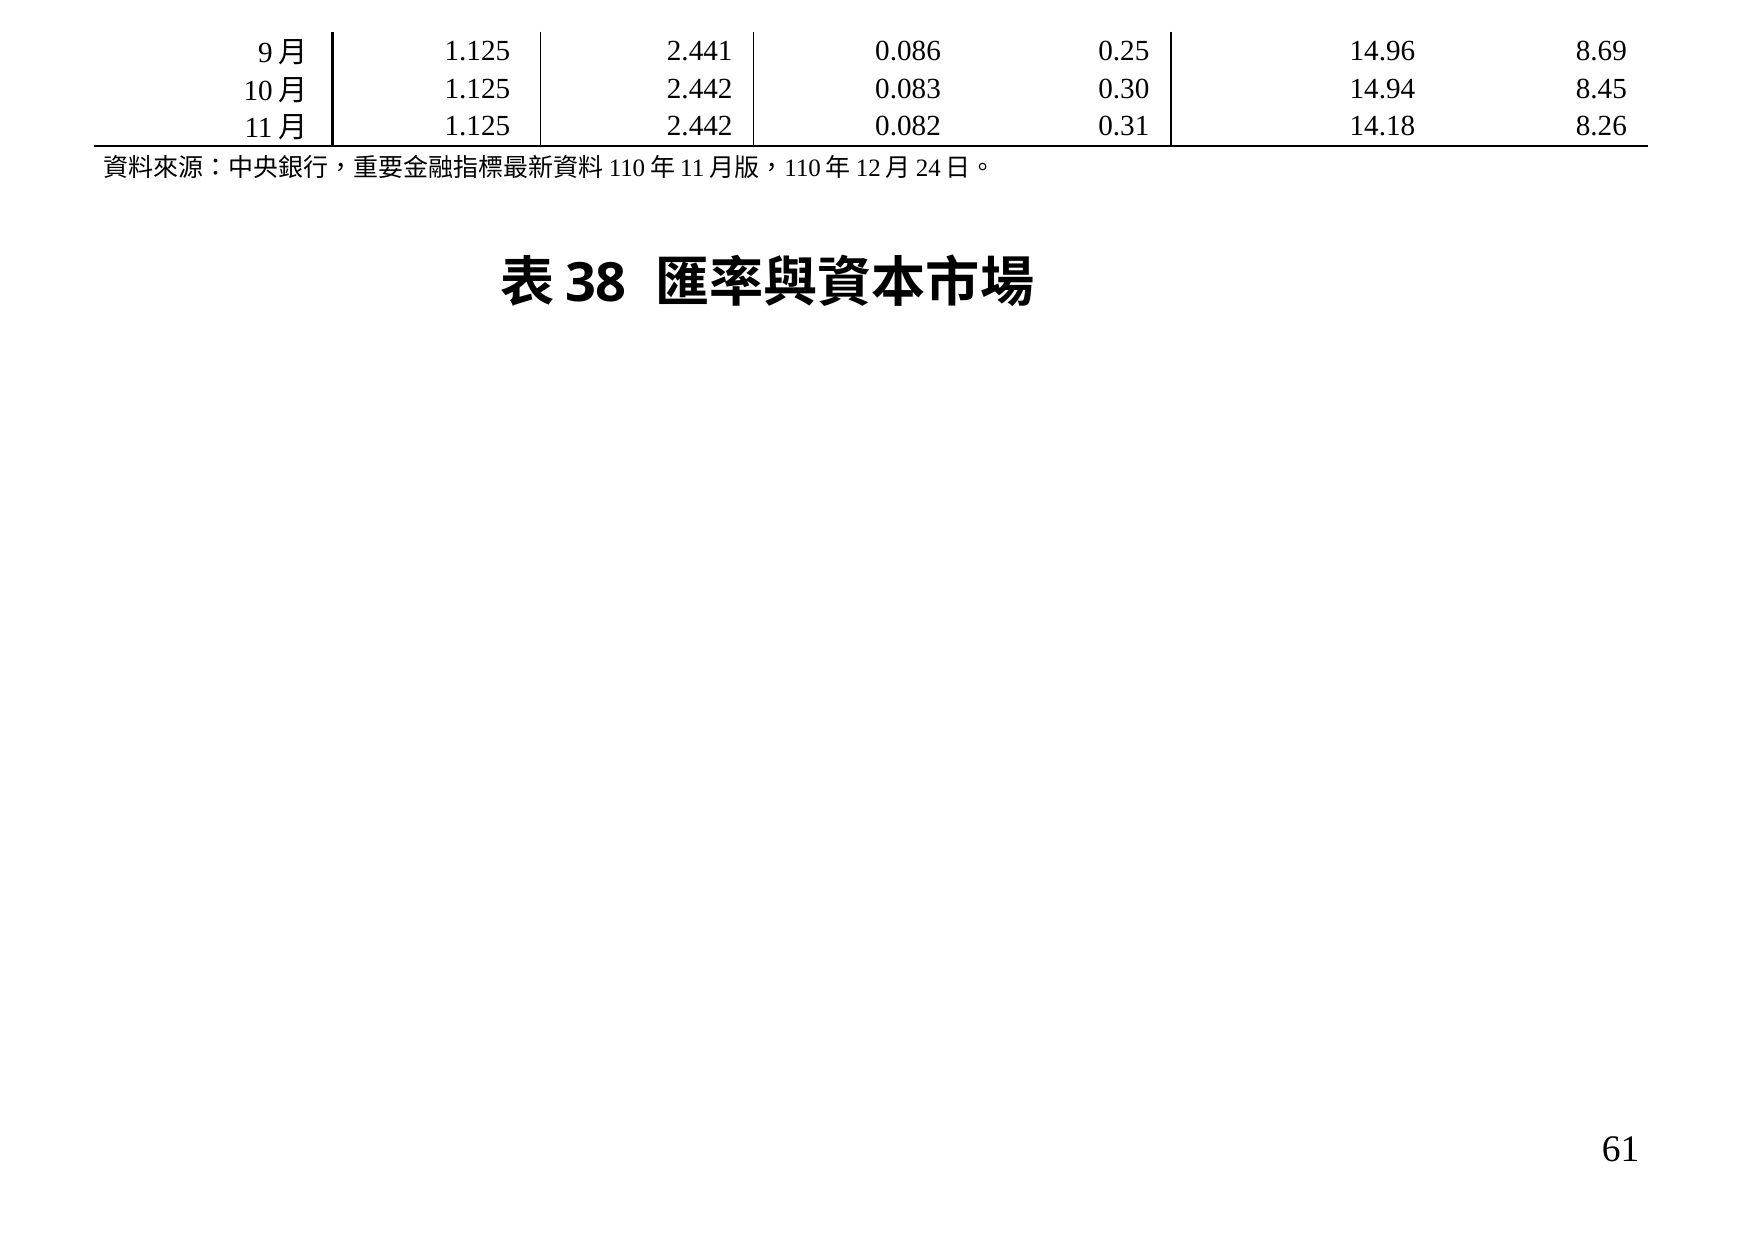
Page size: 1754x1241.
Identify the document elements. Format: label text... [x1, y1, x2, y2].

table_cell 10月 [94, 69, 331, 107]
table_cell 0.31 [962, 107, 1170, 144]
table_cell 14.18 [1172, 107, 1437, 144]
table_cell 8.45 [1437, 69, 1648, 107]
text 資料來源：中央銀行，重要金融指標最新資料110年11月版，110年12月24日。 [103, 147, 1639, 184]
table_cell 2.442 [541, 69, 753, 107]
table_cell 14.96 [1172, 32, 1437, 69]
table_cell 0.30 [962, 69, 1170, 107]
table_cell 1.125 [334, 69, 540, 107]
table_cell 0.082 [754, 107, 962, 144]
table_cell 14.94 [1172, 69, 1437, 107]
table_cell 2.442 [541, 107, 753, 144]
subtitle 表38 匯率與資本市場 [103, 222, 1639, 334]
table_cell 0.083 [754, 69, 962, 107]
table_cell 1.125 [334, 107, 540, 144]
table_cell 0.086 [754, 32, 962, 69]
table_cell 0.25 [962, 32, 1170, 69]
table_cell 8.26 [1437, 107, 1648, 144]
table_cell 1.125 [334, 32, 540, 69]
table_cell 8.69 [1437, 32, 1648, 69]
table_cell 9月 [94, 32, 331, 69]
table_cell 2.441 [541, 32, 753, 69]
table_cell 11月 [94, 107, 331, 144]
